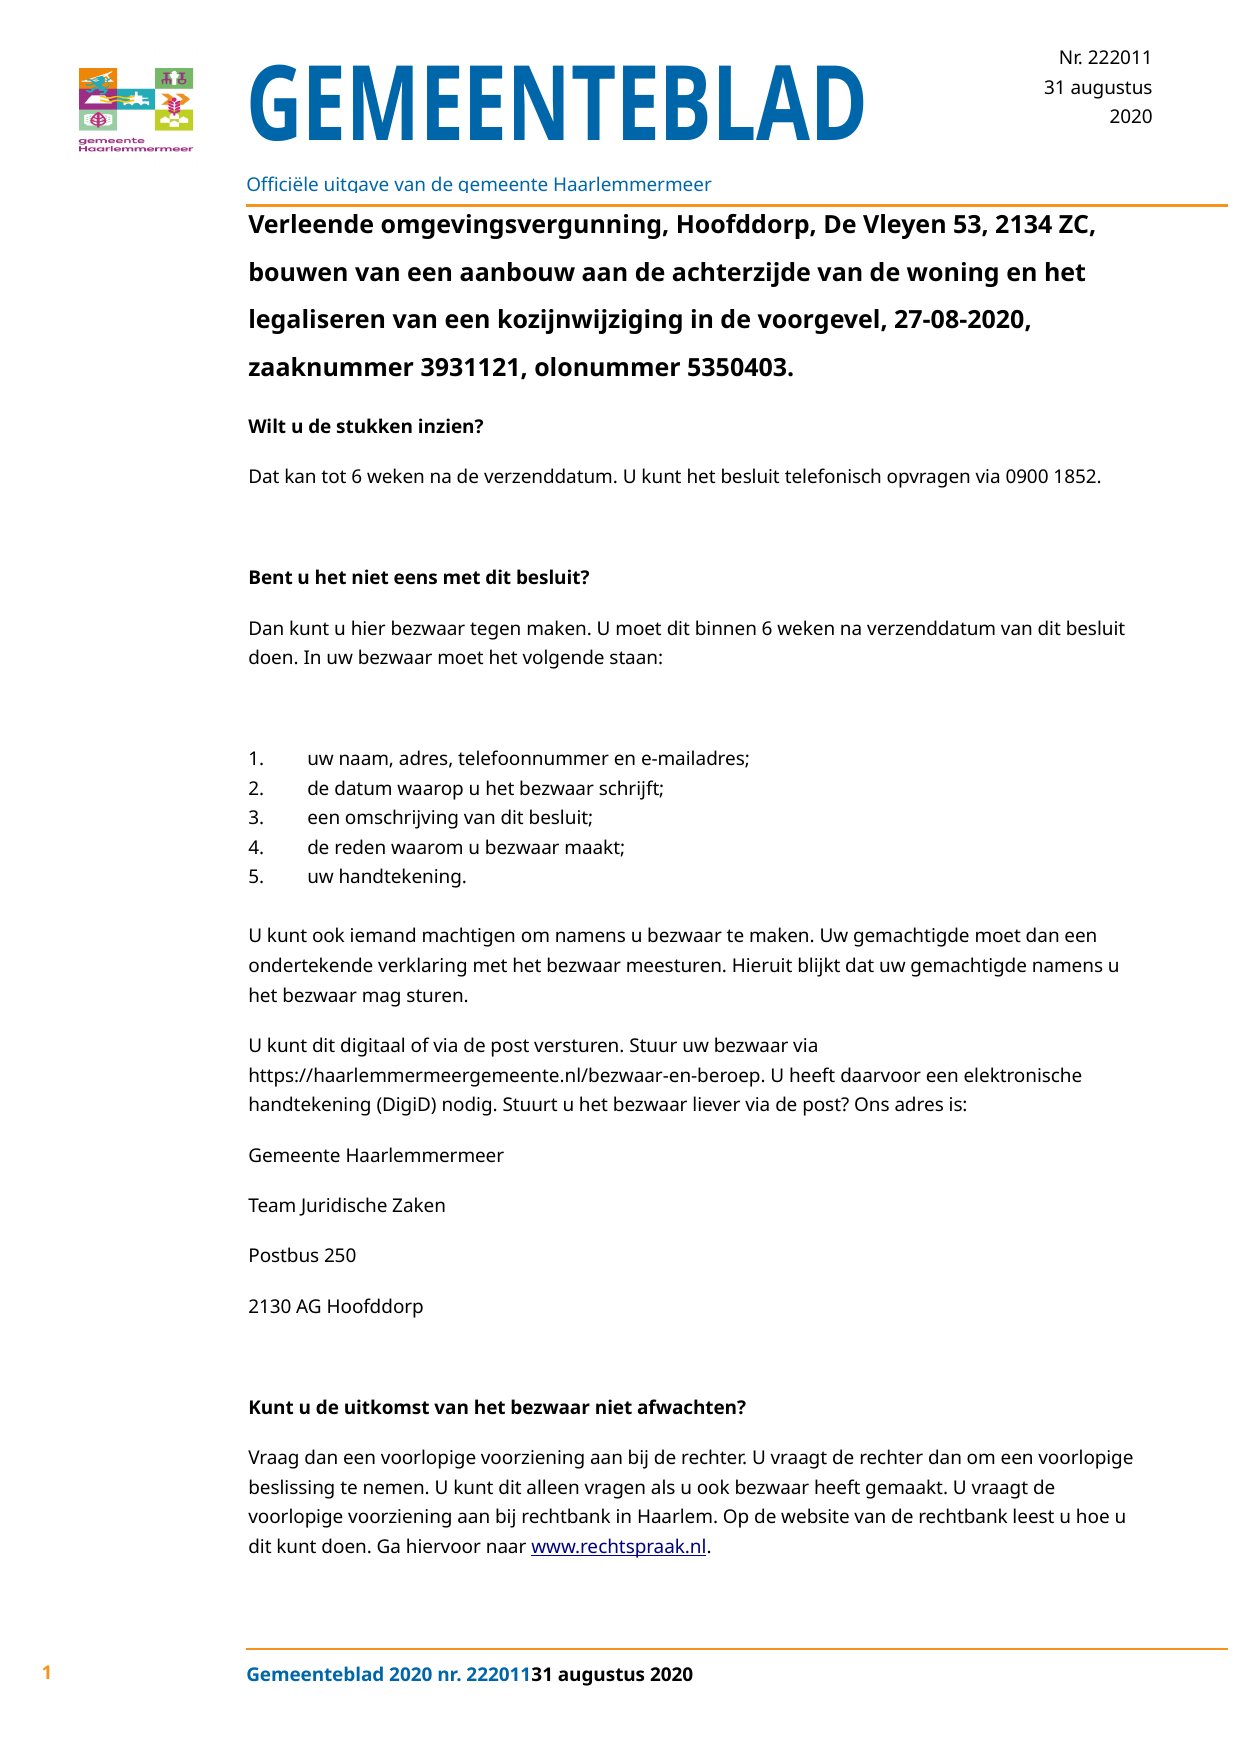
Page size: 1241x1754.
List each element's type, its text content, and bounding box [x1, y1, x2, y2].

text Postbus 250 [248, 1243, 1152, 1268]
text Bent u het niet eens met dit besluit? [248, 564, 1152, 590]
text U kunt ook iemand machtigen om namens u bezwaar te maken. Uw gemachtigde moet dan een ondertekende verklaring met het bezwaar meesturen. Hieruit blijkt dat uw gemachtigde namens u het bezwaar mag sturen. [248, 923, 1152, 1008]
picture [41, 47, 231, 172]
text 2130 AG Hoofddorp [248, 1293, 1152, 1319]
text Verleende omgevingsvergunning, Hoofddorp, De Vleyen 53, 2134 ZC, bouwen van een aanbouw aan de achterzijde van de woning en het legaliseren van een kozijnwijziging in de voorgevel, 27-08-2020, zaaknummer 3931121, olonummer 5350403. [248, 207, 1152, 384]
text U kunt dit digitaal of via de post versturen. Stuur uw bezwaar via https://haarlemmermeergemeente.nl/bezwaar-en-beroep. U heeft daarvoor een elektronische handtekening (DigiD) nodig. Stuurt u het bezwaar liever via de post? Ons adres is: [248, 1032, 1152, 1117]
list uw handtekening. [248, 863, 1152, 889]
text Wilt u de stukken inzien? [248, 413, 1152, 439]
list een omschrijving van dit besluit; [248, 804, 1152, 830]
list de reden waarom u bezwaar maakt; [248, 834, 1152, 860]
text Kunt u de uitkomst van het bezwaar niet afwachten? [248, 1394, 1152, 1420]
text Dan kunt u hier bezwaar tegen maken. U moet dit binnen 6 weken na verzenddatum van dit besluit doen. In uw bezwaar moet het volgende staan: [248, 615, 1152, 670]
text Gemeente Haarlemmermeer [248, 1142, 1152, 1168]
text Dat kan tot 6 weken na de verzenddatum. U kunt het besluit telefonisch opvragen via 0900 1852. [248, 463, 1152, 489]
text Vraag dan een voorlopige voorziening aan bij de rechter. U vraagt de rechter dan om een voorlopige beslissing te nemen. U kunt dit alleen vragen als u ook bezwaar heeft gemaakt. U vraagt de voorlopige voorziening aan bij rechtbank in Haarlem. Op de website van de rechtbank leest u hoe u dit kunt doen. Ga hiervoor naar www.rechtspraak.nl. [248, 1444, 1152, 1559]
list de datum waarop u het bezwaar schrijft; [248, 775, 1152, 801]
text Team Juridische Zaken [248, 1192, 1152, 1218]
list uw naam, adres, telefoonnummer en e-mailadres; [248, 745, 1152, 771]
